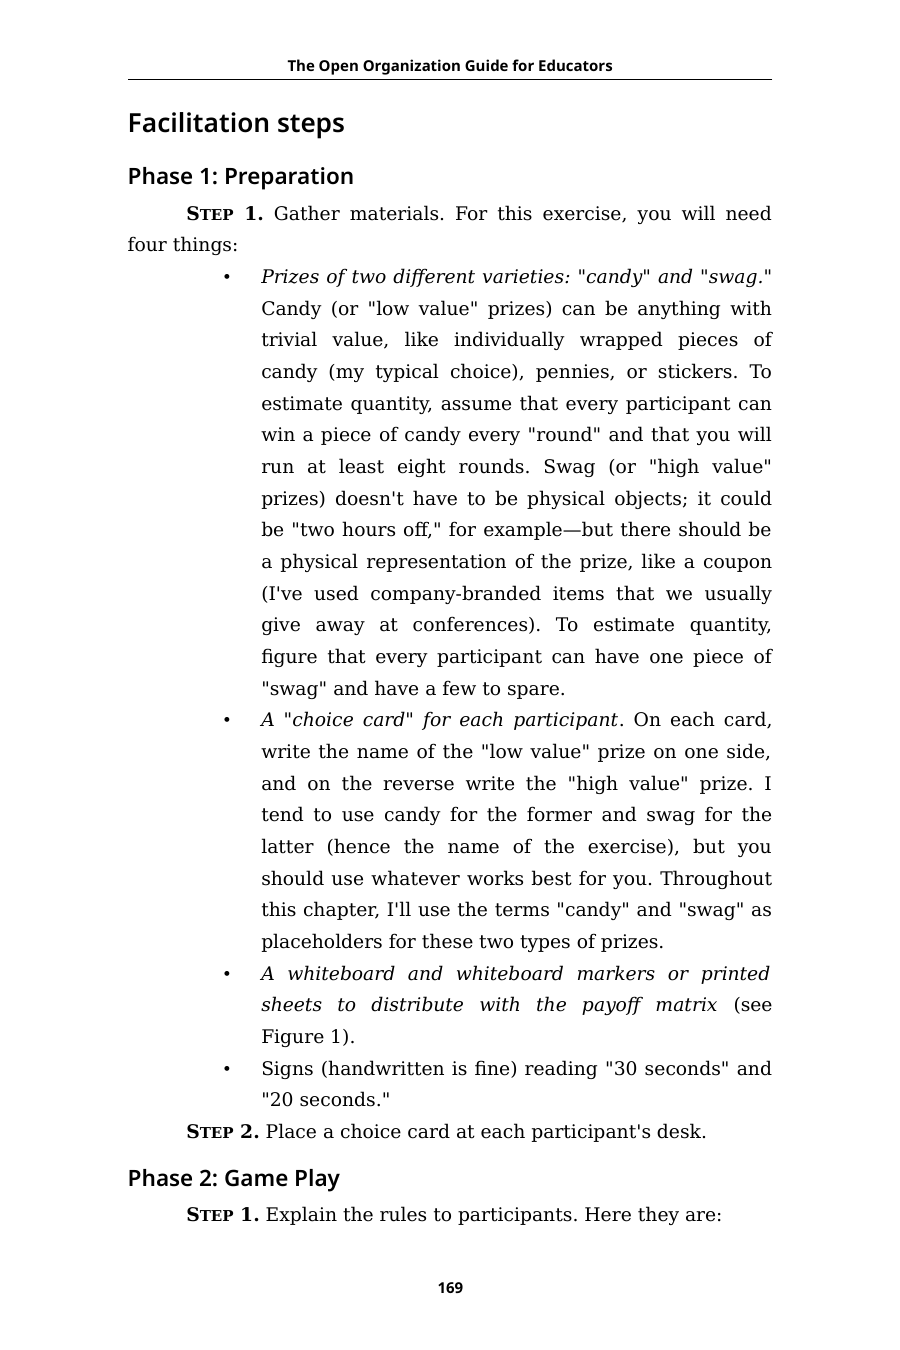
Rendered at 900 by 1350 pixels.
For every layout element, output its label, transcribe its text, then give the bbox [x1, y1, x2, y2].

subtitle Phase 1: Preparation [127, 164, 772, 190]
text Step 1. Explain the rules to participants. Here they are: [127, 1204, 772, 1226]
text Step 2. Place a choice card at each participant's desk. [127, 1121, 772, 1143]
subtitle Phase 2: Game Play [127, 1166, 772, 1191]
subtitle Facilitation steps [127, 109, 772, 139]
text Step 1. Gather materials. For this exercise, you will need four things: [127, 202, 772, 256]
list A "choice card" for each participant. On each card, write the name of the "low value" prize on one side, and on the reverse write the "high value" prize. I tend to use candy for the former and swag for the latter (hence the name of the exercise), but you should use whatever works best for you. Throughout this chapter, I'll use the terms "candy" and "swag" as placeholders for these two types of prizes. [223, 709, 772, 953]
list Signs (handwritten is fine) reading "30 seconds" and "20 seconds." [223, 1058, 772, 1111]
list A whiteboard and whiteboard markers or printed sheets to distribute with the payoff matrix (see Figure 1). [223, 963, 772, 1048]
list Prizes of two different varieties: "candy" and "swag." Candy (or "low value" prizes) can be anything with trivial value, like individually wrapped pieces of candy (my typical choice), pennies, or stickers. To estimate quantity, assume that every participant can win a piece of candy every "round" and that you will run at least eight rounds. Swag (or "high value" prizes) doesn't have to be physical objects; it could be "two hours off," for example—but there should be a physical representation of the prize, like a coupon (I've used company-branded items that we usually give away at conferences). To estimate quantity, figure that every participant can have one piece of "swag" and have a few to spare. [223, 266, 772, 699]
